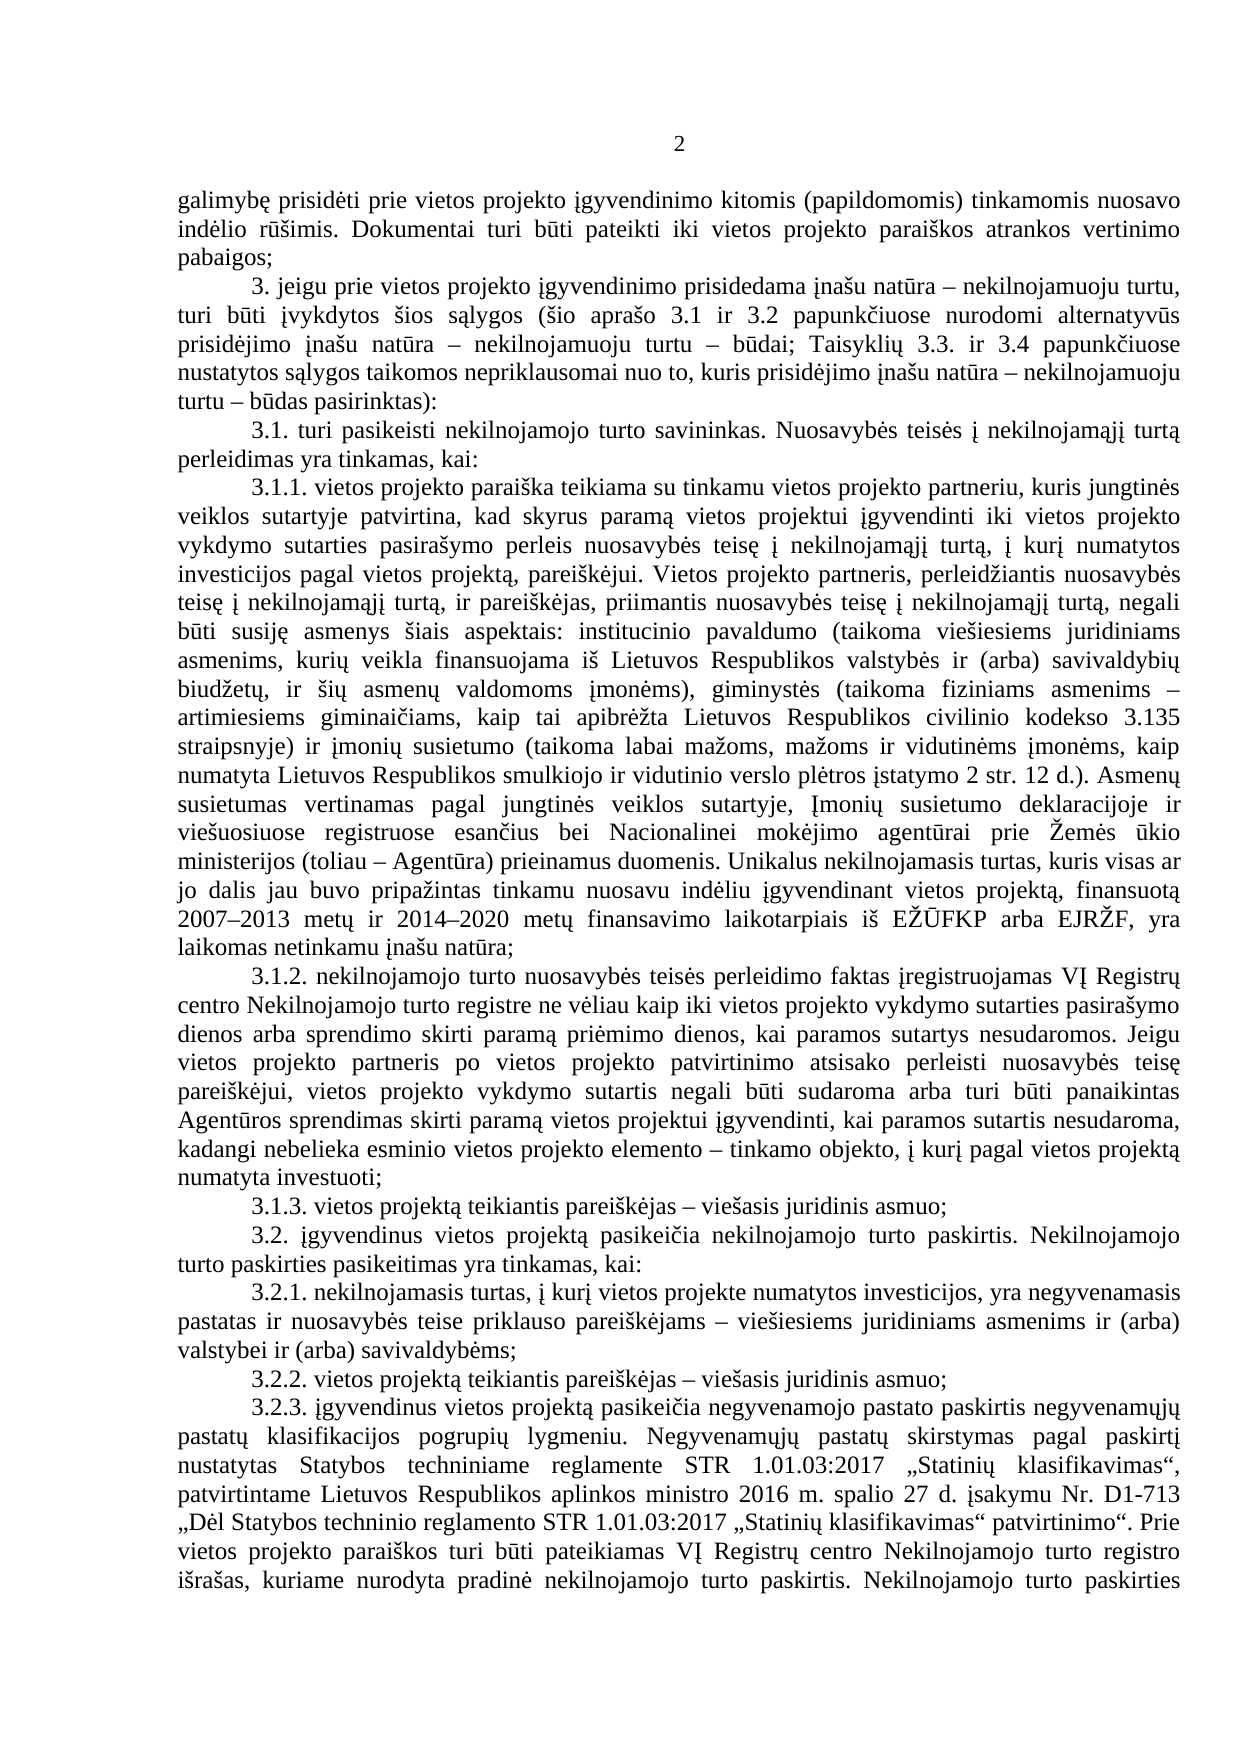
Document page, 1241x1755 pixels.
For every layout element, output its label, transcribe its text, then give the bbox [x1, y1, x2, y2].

text 3.1. turi pasikeisti nekilnojamojo turto savininkas. Nuosavybės teisės į nekilnojamąjį turtą perleidimas yra tinkamas, kai: [177, 415, 1181, 472]
text galimybę prisidėti prie vietos projekto įgyvendinimo kitomis (papildomomis) tinkamomis nuosavo indėlio rūšimis. Dokumentai turi būti pateikti iki vietos projekto paraiškos atrankos vertinimo pabaigos; [177, 185, 1181, 271]
text 3.1.3. vietos projektą teikiantis pareiškėjas – viešasis juridinis asmuo; [177, 1191, 1181, 1220]
text 3.2.1. nekilnojamasis turtas, į kurį vietos projekte numatytos investicijos, yra negyvenamasis pastatas ir nuosavybės teise priklauso pareiškėjams – viešiesiems juridiniams asmenims ir (arba) valstybei ir (arba) savivaldybėms; [177, 1277, 1181, 1364]
text 3.2.3. įgyvendinus vietos projektą pasikeičia negyvenamojo pastato paskirtis negyvenamųjų pastatų klasifikacijos pogrupių lygmeniu. Negyvenamųjų pastatų skirstymas pagal paskirtį nustatytas Statybos techniniame reglamente STR 1.01.03:2017 „Statinių klasifikavimas“, patvirtintame Lietuvos Respublikos aplinkos ministro 2016 m. spalio 27 d. įsakymu Nr. D1-713 „Dėl Statybos techninio reglamento STR 1.01.03:2017 „Statinių klasifikavimas“ patvirtinimo“. Prie vietos projekto paraiškos turi būti pateikiamas VĮ Registrų centro Nekilnojamojo turto registro išrašas, kuriame nurodyta pradinė nekilnojamojo turto paskirtis. Nekilnojamojo turto paskirties [177, 1392, 1181, 1594]
text 3.1.2. nekilnojamojo turto nuosavybės teisės perleidimo faktas įregistruojamas VĮ Registrų centro Nekilnojamojo turto registre ne vėliau kaip iki vietos projekto vykdymo sutarties pasirašymo dienos arba sprendimo skirti paramą priėmimo dienos, kai paramos sutartys nesudaromos. Jeigu vietos projekto partneris po vietos projekto patvirtinimo atsisako perleisti nuosavybės teisę pareiškėjui, vietos projekto vykdymo sutartis negali būti sudaroma arba turi būti panaikintas Agentūros sprendimas skirti paramą vietos projektui įgyvendinti, kai paramos sutartis nesudaroma, kadangi nebelieka esminio vietos projekto elemento – tinkamo objekto, į kurį pagal vietos projektą numatyta investuoti; [177, 961, 1181, 1191]
text 3.2. įgyvendinus vietos projektą pasikeičia nekilnojamojo turto paskirtis. Nekilnojamojo turto paskirties pasikeitimas yra tinkamas, kai: [177, 1220, 1181, 1277]
text 3. jeigu prie vietos projekto įgyvendinimo prisidedama įnašu natūra – nekilnojamuoju turtu, turi būti įvykdytos šios sąlygos (šio aprašo 3.1 ir 3.2 papunkčiuose nurodomi alternatyvūs prisidėjimo įnašu natūra – nekilnojamuoju turtu – būdai; Taisyklių 3.3. ir 3.4 papunkčiuose nustatytos sąlygos taikomos nepriklausomai nuo to, kuris prisidėjimo įnašu natūra – nekilnojamuoju turtu – būdas pasirinktas): [177, 271, 1181, 415]
text 3.2.2. vietos projektą teikiantis pareiškėjas – viešasis juridinis asmuo; [177, 1364, 1181, 1392]
text 3.1.1. vietos projekto paraiška teikiama su tinkamu vietos projekto partneriu, kuris jungtinės veiklos sutartyje patvirtina, kad skyrus paramą vietos projektui įgyvendinti iki vietos projekto vykdymo sutarties pasirašymo perleis nuosavybės teisę į nekilnojamąjį turtą, į kurį numatytos investicijos pagal vietos projektą, pareiškėjui. Vietos projekto partneris, perleidžiantis nuosavybės teisę į nekilnojamąjį turtą, ir pareiškėjas, priimantis nuosavybės teisę į nekilnojamąjį turtą, negali būti susiję asmenys šiais aspektais: institucinio pavaldumo (taikoma viešiesiems juridiniams asmenims, kurių veikla finansuojama iš Lietuvos Respublikos valstybės ir (arba) savivaldybių biudžetų, ir šių asmenų valdomoms įmonėms), giminystės (taikoma fiziniams asmenims – artimiesiems giminaičiams, kaip tai apibrėžta Lietuvos Respublikos civilinio kodekso 3.135 straipsnyje) ir įmonių susietumo (taikoma labai mažoms, mažoms ir vidutinėms įmonėms, kaip numatyta Lietuvos Respublikos smulkiojo ir vidutinio verslo plėtros įstatymo 2 str. 12 d.). Asmenų susietumas vertinamas pagal jungtinės veiklos sutartyje, Įmonių susietumo deklaracijoje ir viešuosiuose registruose esančius bei Nacionalinei mokėjimo agentūrai prie Žemės ūkio ministerijos (toliau – Agentūra) prieinamus duomenis. Unikalus nekilnojamasis turtas, kuris visas ar jo dalis jau buvo pripažintas tinkamu nuosavu indėliu įgyvendinant vietos projektą, finansuotą 2007–2013 metų ir 2014–2020 metų finansavimo laikotarpiais iš EŽŪFKP arba EJRŽF, yra laikomas netinkamu įnašu natūra; [177, 472, 1181, 961]
